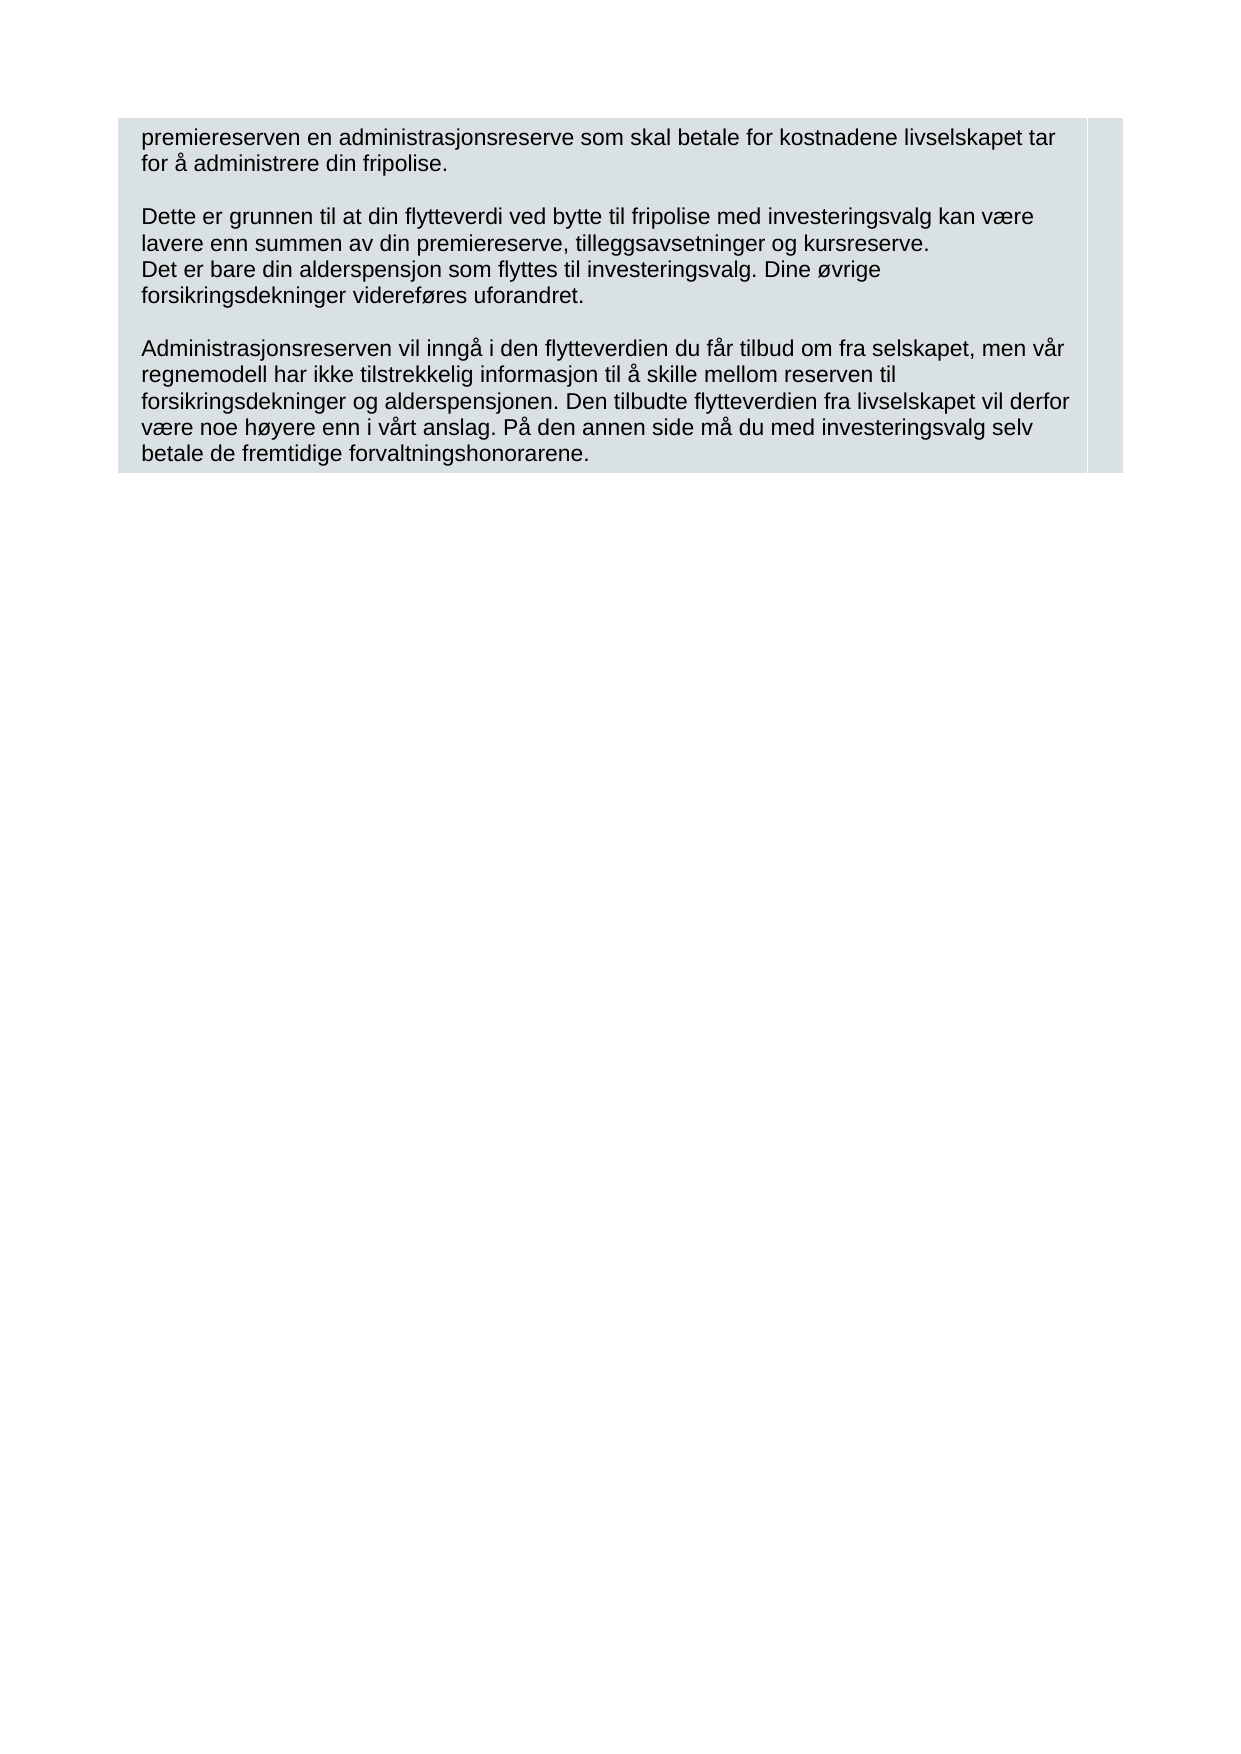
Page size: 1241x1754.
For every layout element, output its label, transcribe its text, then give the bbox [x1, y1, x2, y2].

table_cell premiereserven en administrasjonsreserve som skal betale for kostnadene livselskapet tar for å administrere din fripolise. Dette er grunnen til at din flytteverdi ved bytte til fripolise med investeringsvalg kan være lavere enn summen av din premiereserve, tilleggsavsetninger og kursreserve. Det er bare din alderspensjon som flyttes til investeringsvalg. Dine øvrige forsikringsdekninger videreføres uforandret. Administrasjonsreserven vil inngå i den flytteverdien du får tilbud om fra selskapet, men vår regnemodell har ikke tilstrekkelig informasjon til å skille mellom reserven til forsikringsdekninger og alderspensjonen. Den tilbudte flytteverdien fra livselskapet vil derfor være noe høyere enn i vårt anslag. På den annen side må du med investeringsvalg selv betale de fremtidige forvaltningshonorarene. [135, 118, 1087, 473]
table_cell [118, 118, 135, 473]
table_cell [1088, 118, 1123, 473]
